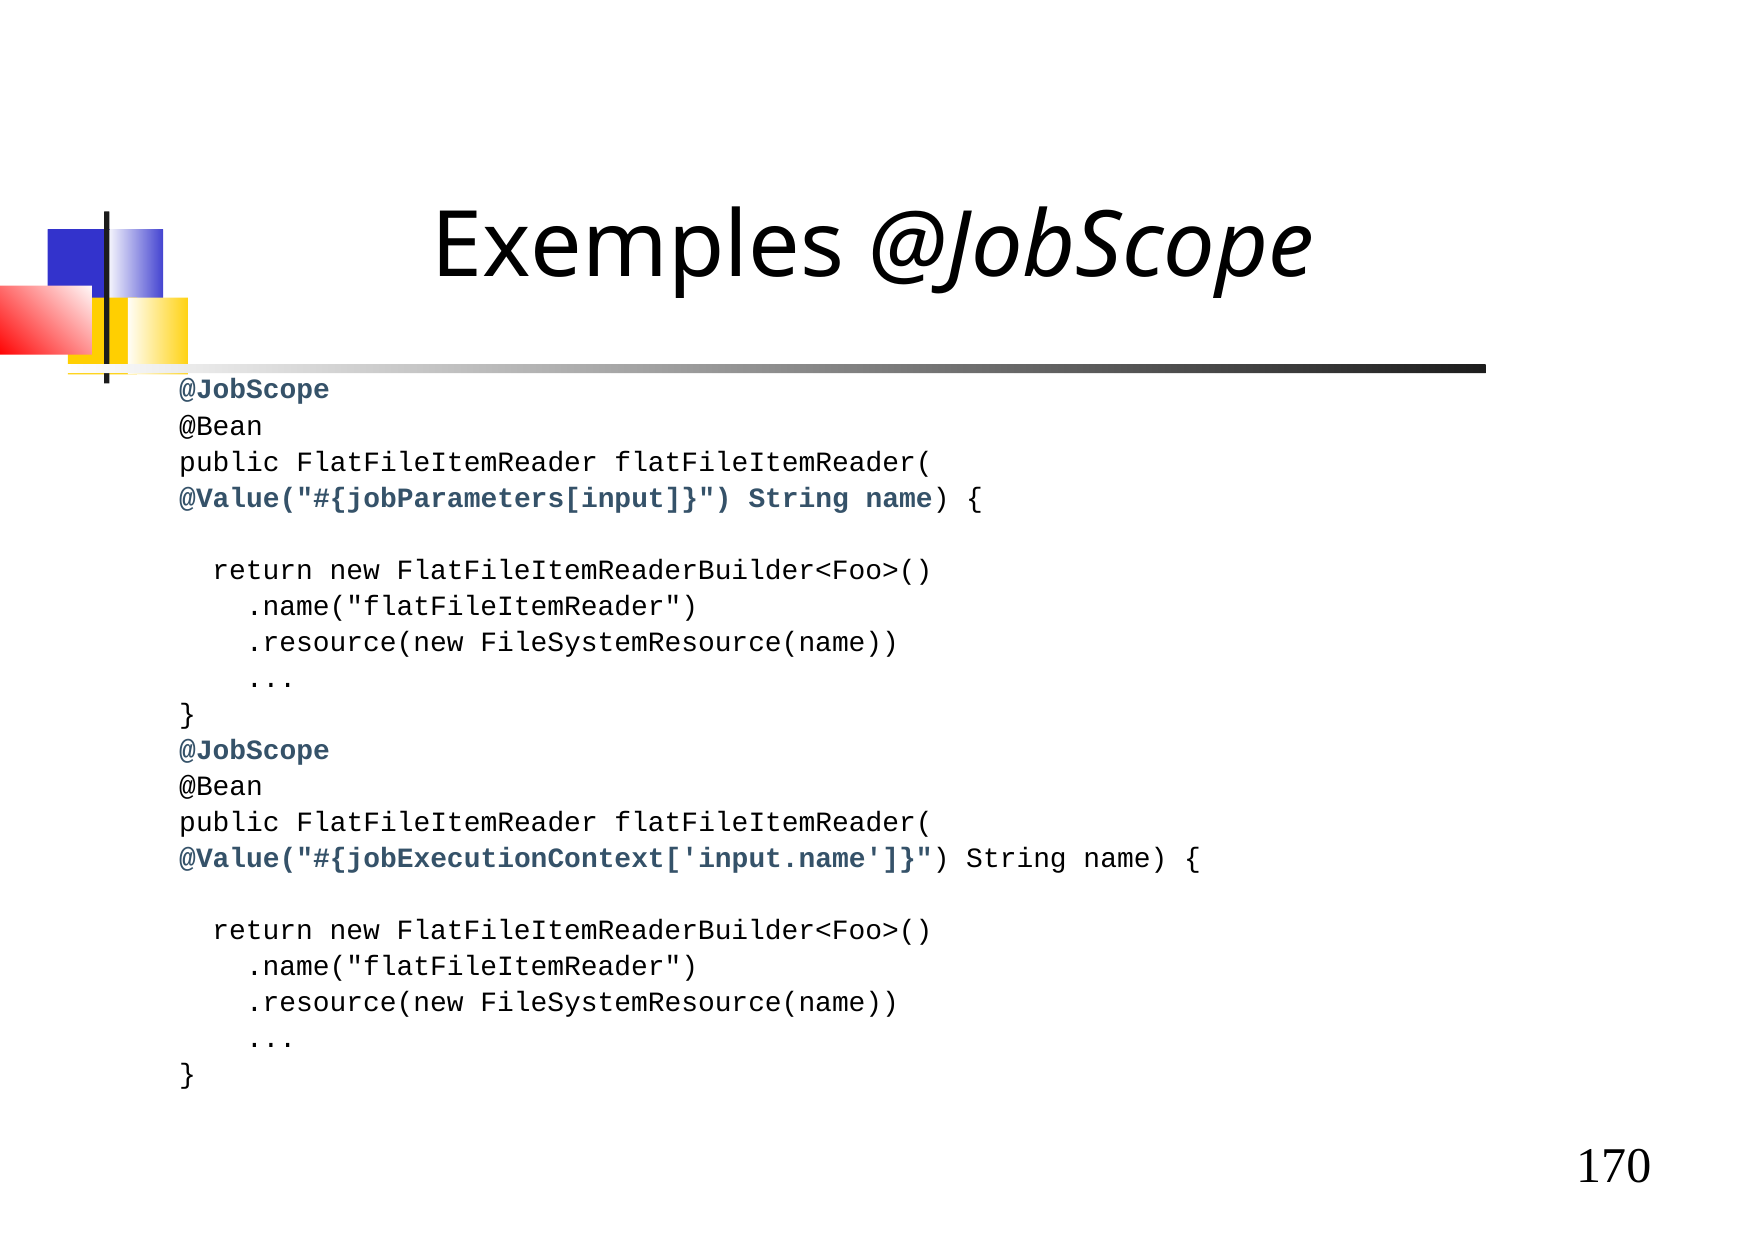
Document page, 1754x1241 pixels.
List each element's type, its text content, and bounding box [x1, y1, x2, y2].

title Exemples @JobScope [179, 139, 1567, 351]
list @JobScope @Bean public FlatFileItemReader flatFileItemReader( @Value("#{jobParameters[input]}") String name) { return new FlatFileItemReaderBuilder<Foo>() .name("flatFileItemReader") .resource(new FileSystemResource(name)) ... } @JobScope @Bean public FlatFileItemReader flatFileItemReader( @Value("#{jobExecutionContext['input.name']}") String name) { return new FlatFileItemReaderBuilder<Foo>() .name("flatFileItemReader") .resource(new FileSystemResource(name)) ... } [179, 371, 1567, 1091]
